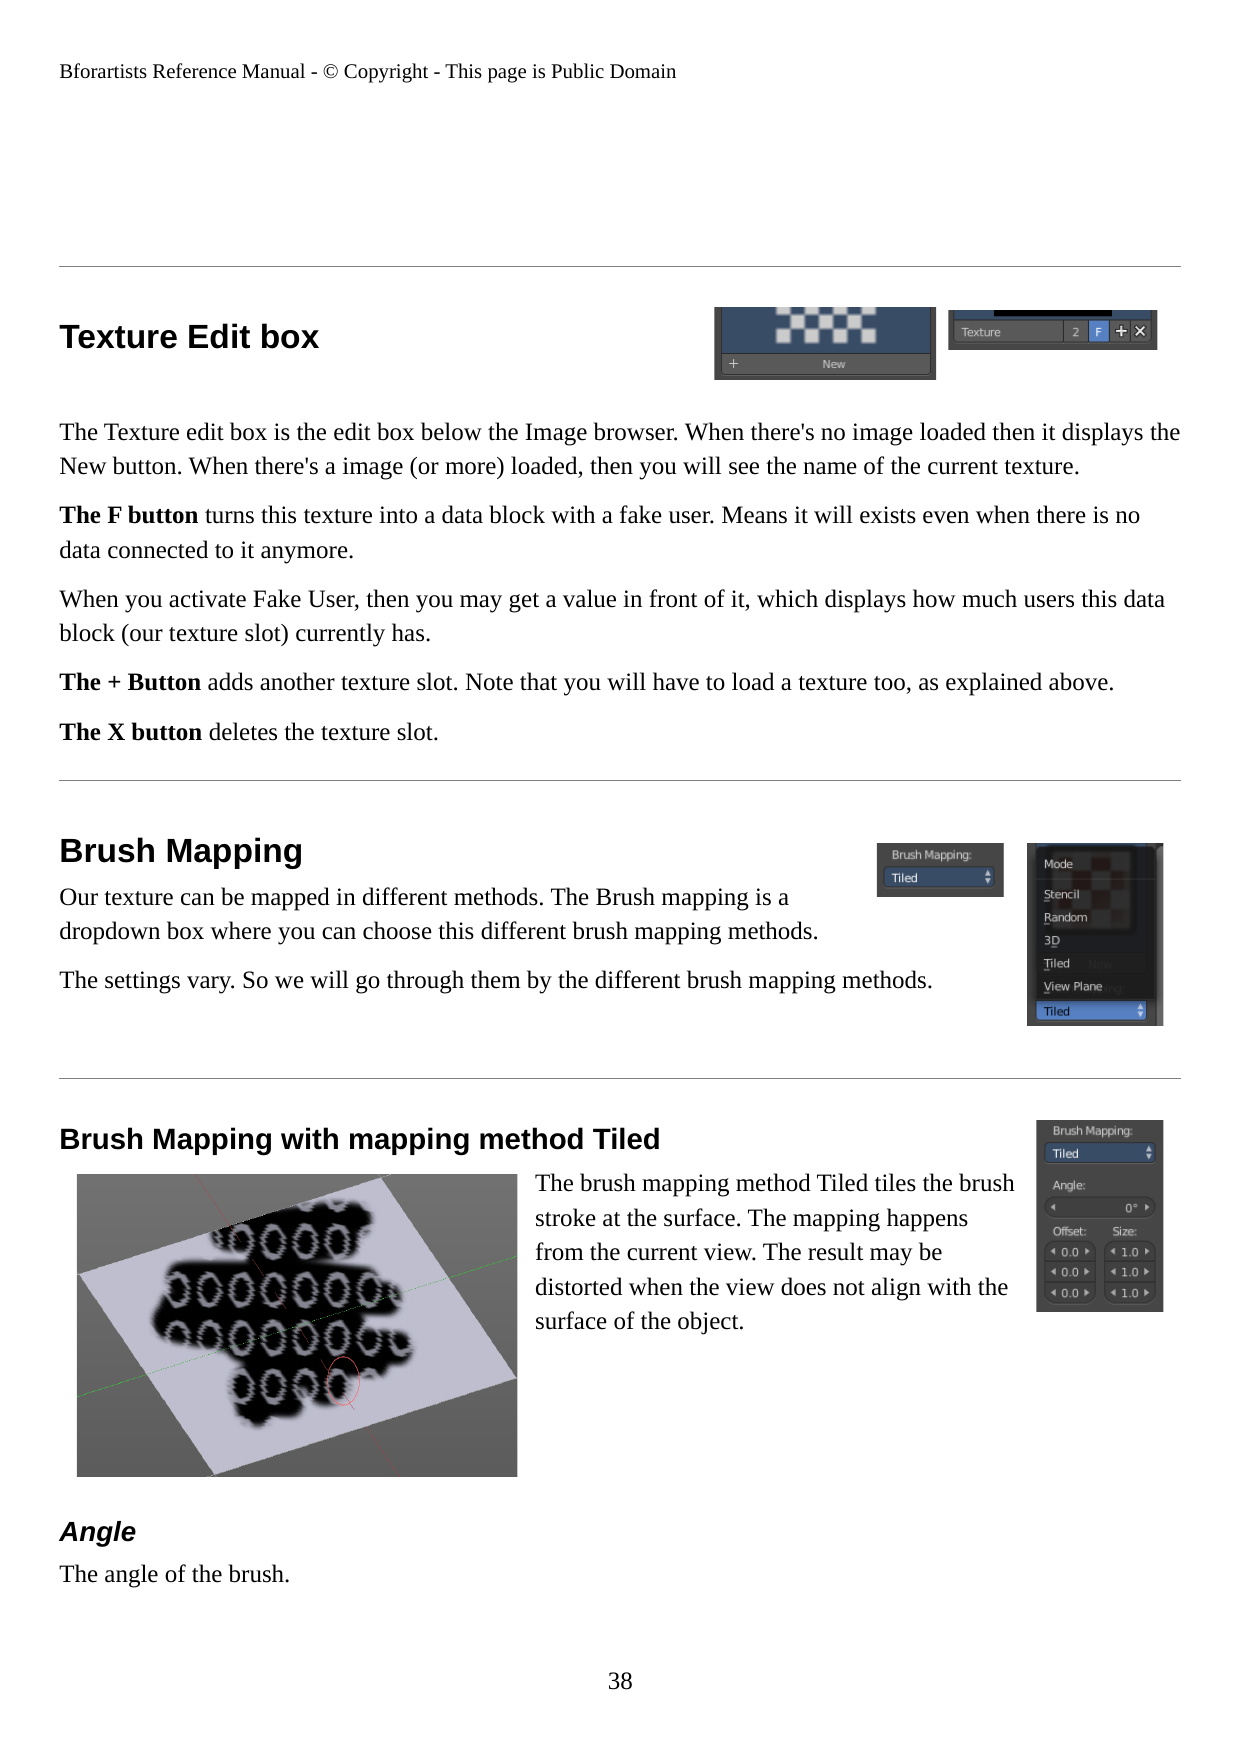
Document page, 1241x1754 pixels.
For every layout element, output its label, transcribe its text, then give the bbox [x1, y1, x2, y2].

picture [1027, 843, 1164, 1026]
picture [714, 307, 937, 380]
subtitle [937, 317, 1181, 355]
subtitle Angle [59, 1515, 1181, 1547]
picture [948, 310, 1158, 350]
subtitle Texture Edit box [59, 317, 714, 355]
text The angle of the brush. [59, 1559, 1181, 1588]
subtitle Brush Mapping with mapping method Tiled [59, 1122, 1036, 1156]
text The Texture edit box is the edit box below the Image browser. When there's no image loaded then it displays the New button. When there's a image (or more) loaded, then you will see the name of the current texture. [59, 417, 1181, 480]
text The + Button adds another texture slot. Note that you will have to load a texture too, as explained above. [59, 667, 1181, 696]
text Our texture can be mapped in different methods. The Brush mapping is a dropdown box where you can choose this different brush mapping methods. [59, 882, 1027, 945]
picture [876, 843, 1004, 897]
picture [1036, 1120, 1164, 1312]
text The settings vary. So we will go through them by the different brush mapping methods. [59, 965, 1027, 994]
text The X button deletes the texture slot. [59, 717, 1181, 745]
text The F button turns this texture into a data block with a fake user. Means it will exists even when there is no data connected to it anymore. [59, 500, 1181, 564]
subtitle Brush Mapping [59, 831, 1181, 869]
text The brush mapping method Tiled tiles the brush stroke at the surface. The mapping happens from the current view. The result may be distorted when the view does not align with the surface of the object. [59, 1168, 1181, 1335]
picture [76, 1174, 518, 1477]
text When you activate Fake User, then you may get a value in front of it, which displays how much users this data block (our texture slot) currently has. [59, 584, 1181, 647]
